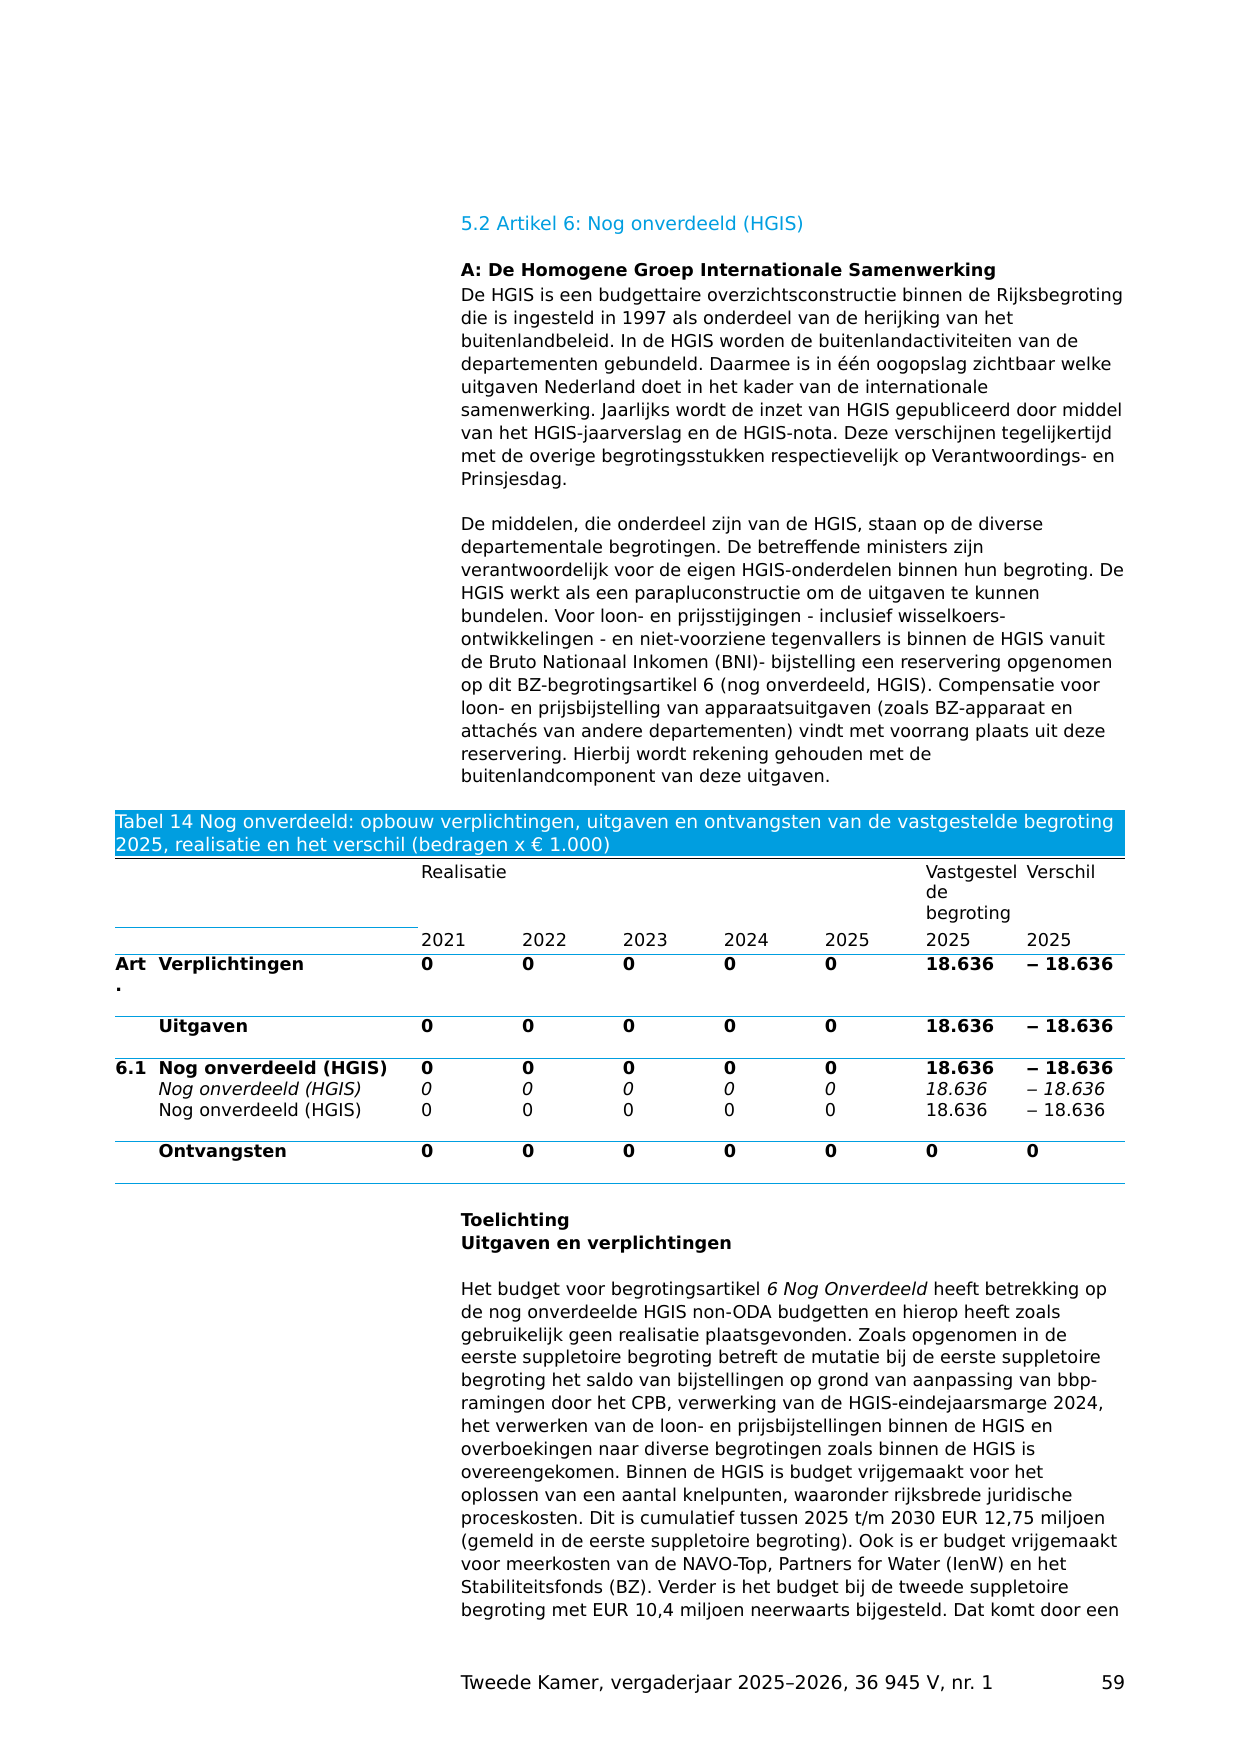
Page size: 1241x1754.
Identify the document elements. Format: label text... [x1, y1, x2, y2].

table_cell 0 [620, 1142, 721, 1162]
table_cell [822, 1162, 923, 1182]
table_cell 0 [1024, 1142, 1125, 1162]
table_cell 2025 [923, 927, 1023, 953]
table_cell [115, 1162, 155, 1182]
table_cell ‒ 18.636 [1024, 955, 1125, 995]
table_cell 6.1 [115, 1059, 155, 1079]
table_cell 0 [620, 1079, 721, 1099]
table_cell [418, 1037, 519, 1058]
table_cell 0 [721, 1059, 822, 1079]
table_cell 2021 [418, 927, 519, 953]
table_cell 0 [519, 1079, 620, 1099]
table_cell [721, 1120, 822, 1141]
table_cell 18.636 [923, 1079, 1023, 1099]
table_cell [519, 1120, 620, 1141]
table_cell Ontvangsten [155, 1142, 418, 1162]
table_cell [519, 995, 620, 1016]
table_cell [115, 1142, 155, 1162]
table_cell 0 [519, 1059, 620, 1079]
text De HGIS is een budgettaire overzichtsconstructie binnen de Rijksbegroting die is ingesteld in 1997 als onderdeel van de herijking van het buitenlandbeleid. In de HGIS worden de buitenlandactiviteiten van de departementen gebundeld. Daarmee is in één oogopslag zichtbaar welke uitgaven Nederland doet in het kader van de internationale samenwerking. Jaarlijks wordt de inzet van HGIS gepubliceerd door middel van het HGIS-jaarverslag en de HGIS-nota. Deze verschijnen tegelijkertijd met de overige begrotingsstukken respectievelijk op Verantwoordings- en Prinsjesdag. [461, 283, 1125, 489]
table_cell ‒ 18.636 [1024, 1079, 1125, 1099]
table_cell Nog onverdeeld (HGIS) [155, 1100, 418, 1120]
text A: De Homogene Groep Internationale Samenwerking [461, 258, 1125, 281]
table_cell [822, 1037, 923, 1058]
table_cell 2025 [822, 927, 923, 953]
table_cell [620, 1120, 721, 1141]
table_cell 0 [418, 1142, 519, 1162]
table_cell [923, 1037, 1023, 1058]
table_cell [115, 928, 155, 953]
table_cell [418, 1120, 519, 1141]
table_cell [155, 995, 418, 1016]
table_cell [418, 995, 519, 1016]
table_cell Realisatie [418, 859, 923, 927]
table_cell 0 [721, 1079, 822, 1099]
table_cell 0 [822, 1142, 923, 1162]
table_cell [155, 1120, 418, 1141]
table_cell 18.636 [923, 1059, 1023, 1079]
table_cell Verschil [1024, 859, 1125, 927]
table_cell 0 [620, 955, 721, 995]
table_cell 2024 [721, 927, 822, 953]
table_cell 0 [721, 1142, 822, 1162]
table_cell 0 [418, 1017, 519, 1037]
table_cell 0 [822, 1100, 923, 1120]
table_cell 2025 [1024, 927, 1125, 953]
table_cell 0 [418, 1059, 519, 1079]
table_cell Nog onverdeeld (HGIS) [155, 1079, 418, 1099]
table_cell [519, 1037, 620, 1058]
table_cell 0 [519, 1100, 620, 1120]
table_cell 0 [721, 1017, 822, 1037]
table_cell ‒ 18.636 [1024, 1017, 1125, 1037]
table_cell 0 [620, 1100, 721, 1120]
table_cell ‒ 18.636 [1024, 1100, 1125, 1120]
table_cell [620, 995, 721, 1016]
table_cell 0 [620, 1059, 721, 1079]
table_cell 0 [822, 955, 923, 995]
table_cell 0 [822, 1017, 923, 1037]
table_cell 0 [721, 955, 822, 995]
table_cell [923, 1162, 1023, 1182]
table_cell 18.636 [923, 1100, 1023, 1120]
table_cell [155, 1162, 418, 1182]
table_cell [418, 1162, 519, 1182]
table_cell [923, 1120, 1023, 1141]
table_cell [721, 995, 822, 1016]
table_cell [155, 928, 418, 953]
table_cell ‒ 18.636 [1024, 1059, 1125, 1079]
table_cell [115, 1120, 155, 1141]
text De middelen, die onderdeel zijn van de HGIS, staan op de diverse departementale begrotingen. De betreffende ministers zijn verantwoordelijk voor de eigen HGIS-onderdelen binnen hun begroting. De HGIS werkt als een parapluconstructie om de uitgaven te kunnen bundelen. Voor loon- en prijsstijgingen - inclusief wisselkoers-ontwikkelingen - en niet-voorziene tegenvallers is binnen de HGIS vanuit de Bruto Nationaal Inkomen (BNI)- bijstelling een reservering opgenomen op dit BZ-begrotingsartikel 6 (nog onverdeeld, HGIS). Compensatie voor loon- en prijsbijstelling van apparaatsuitgaven (zoals BZ-apparaat en attachés van andere departementen) vindt met voorrang plaats uit deze reservering. Hierbij wordt rekening gehouden met de buitenlandcomponent van deze uitgaven. [461, 512, 1125, 787]
table_cell [822, 995, 923, 1016]
table_cell Vastgestelde begroting [923, 859, 1023, 927]
table_cell 0 [519, 955, 620, 995]
table_cell 0 [418, 1079, 519, 1099]
table_cell [923, 995, 1023, 1016]
table_cell 0 [620, 1017, 721, 1037]
table_cell Nog onverdeeld (HGIS) [155, 1059, 418, 1079]
table_cell [620, 1037, 721, 1058]
table_cell [115, 1037, 155, 1058]
table_cell [822, 1120, 923, 1141]
table_cell 18.636 [923, 955, 1023, 995]
table_cell [115, 1079, 155, 1099]
table_cell [115, 859, 155, 927]
table_cell 18.636 [923, 1017, 1023, 1037]
table_cell [721, 1162, 822, 1182]
table_cell 0 [822, 1079, 923, 1099]
table_cell [519, 1162, 620, 1182]
table_cell Verplichtingen [155, 955, 418, 995]
table_cell 0 [418, 955, 519, 995]
table_cell [1024, 1120, 1125, 1141]
table_cell 0 [822, 1059, 923, 1079]
table_cell 0 [721, 1100, 822, 1120]
table_cell 2023 [620, 927, 721, 953]
table_cell [115, 1017, 155, 1037]
table_cell [1024, 1162, 1125, 1182]
table_cell [155, 1037, 418, 1058]
table_cell [1024, 1037, 1125, 1058]
table_cell Art. [115, 955, 155, 995]
table_cell [155, 859, 418, 927]
table_cell [115, 995, 155, 1016]
text Het budget voor begrotingsartikel 6 Nog Onverdeeld heeft betrekking op de nog onverdeelde HGIS non-ODA budgetten en hierop heeft zoals gebruikelijk geen realisatie plaatsgevonden. Zoals opgenomen in de eerste suppletoire begroting betreft de mutatie bij de eerste suppletoire begroting het saldo van bĳstellingen op grond van aanpassing van bbp-ramingen door het CPB, verwerking van de HGIS-eindejaarsmarge 2024, het verwerken van de loon- en prĳsbĳstellingen binnen de HGIS en overboekingen naar diverse begrotingen zoals binnen de HGIS is overeengekomen. Binnen de HGIS is budget vrĳgemaakt voor het oplossen van een aantal knelpunten, waaronder rijksbrede juridische proceskosten. Dit is cumulatief tussen 2025 t/m 2030 EUR 12,75 miljoen (gemeld in de eerste suppletoire begroting). Ook is er budget vrijgemaakt voor meerkosten van de NAVO-Top, Partners for Water (IenW) en het Stabiliteitsfonds (BZ). Verder is het budget bij de tweede suppletoire begroting met EUR 10,4 miljoen neerwaarts bijgesteld. Dat komt door een [461, 1277, 1125, 1621]
table_cell [1024, 995, 1125, 1016]
table_cell [721, 1037, 822, 1058]
table_cell 0 [418, 1100, 519, 1120]
table_cell [620, 1162, 721, 1182]
title 5.2 Artikel 6: Nog onverdeeld (HGIS) [461, 213, 1125, 235]
table_cell 0 [519, 1142, 620, 1162]
table_cell Uitgaven [155, 1017, 418, 1037]
text Toelichting Uitgaven en verplichtingen [461, 1208, 1125, 1254]
table_cell [115, 1100, 155, 1120]
table_cell 0 [923, 1142, 1023, 1162]
table_cell 0 [519, 1017, 620, 1037]
table_cell 2022 [519, 927, 620, 953]
